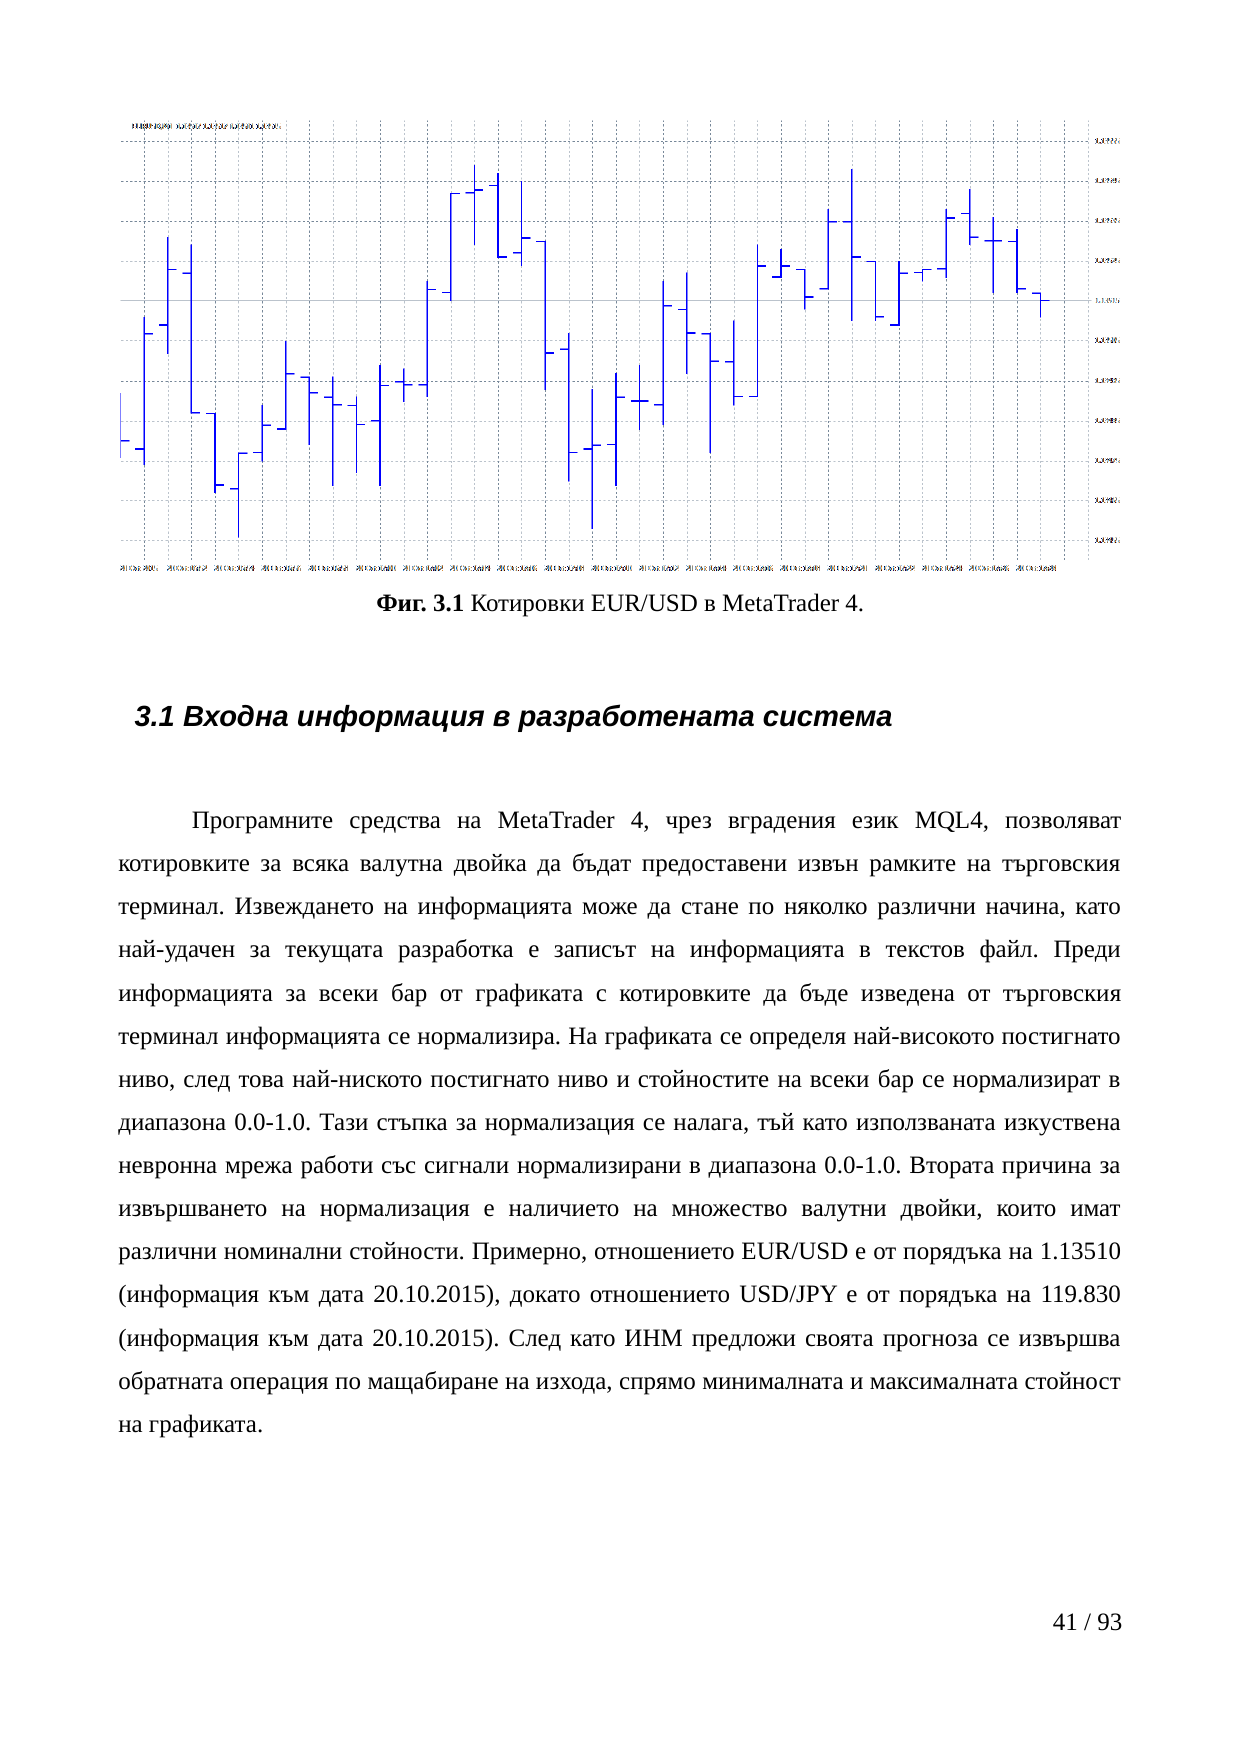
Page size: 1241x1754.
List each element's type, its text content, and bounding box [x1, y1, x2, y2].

text Програмните средства на MetaTrader 4, чрез вградения език MQL4, позволяват котировките за всяка валутна двойка да бъдат предоставени извън рамките на търговския терминал. Извеждането на информацията може да стане по няколко различни начина, като най-удачен за текущата разработка е записът на информацията в текстов файл. Преди информацията за всеки бар от графиката с котировките да бъде изведена от търговския терминал информацията се нормализира. На графиката се определя най-високото постигнато ниво, след това най-ниското постигнато ниво и стойностите на всеки бар се нормализират в диапазона 0.0-1.0. Тази стъпка за нормализация се налага, тъй като използваната изкуствена невронна мрежа работи със сигнали нормализирани в диапазона 0.0-1.0. Втората причина за извършването на нормализация е наличието на множество валутни двойки, които имат различни номинални стойности. Примерно, отношението EUR/USD е от порядъка на 1.13510 (информация към дата 20.10.2015), докато отношението USD/JPY е от порядъка на 119.830 (информация към дата 20.10.2015). След като ИНМ предложи своята прогноза се извършва обратната операция по мащабиране на изхода, спрямо минималната и максималната стойност на графиката. [118, 805, 1122, 1438]
picture [118, 118, 1122, 574]
subtitle 3.1 Входна информация в разработената система [118, 699, 1122, 733]
text Фиг. 3.1 Котировки EUR/USD в MetaTrader 4. [118, 574, 1122, 617]
